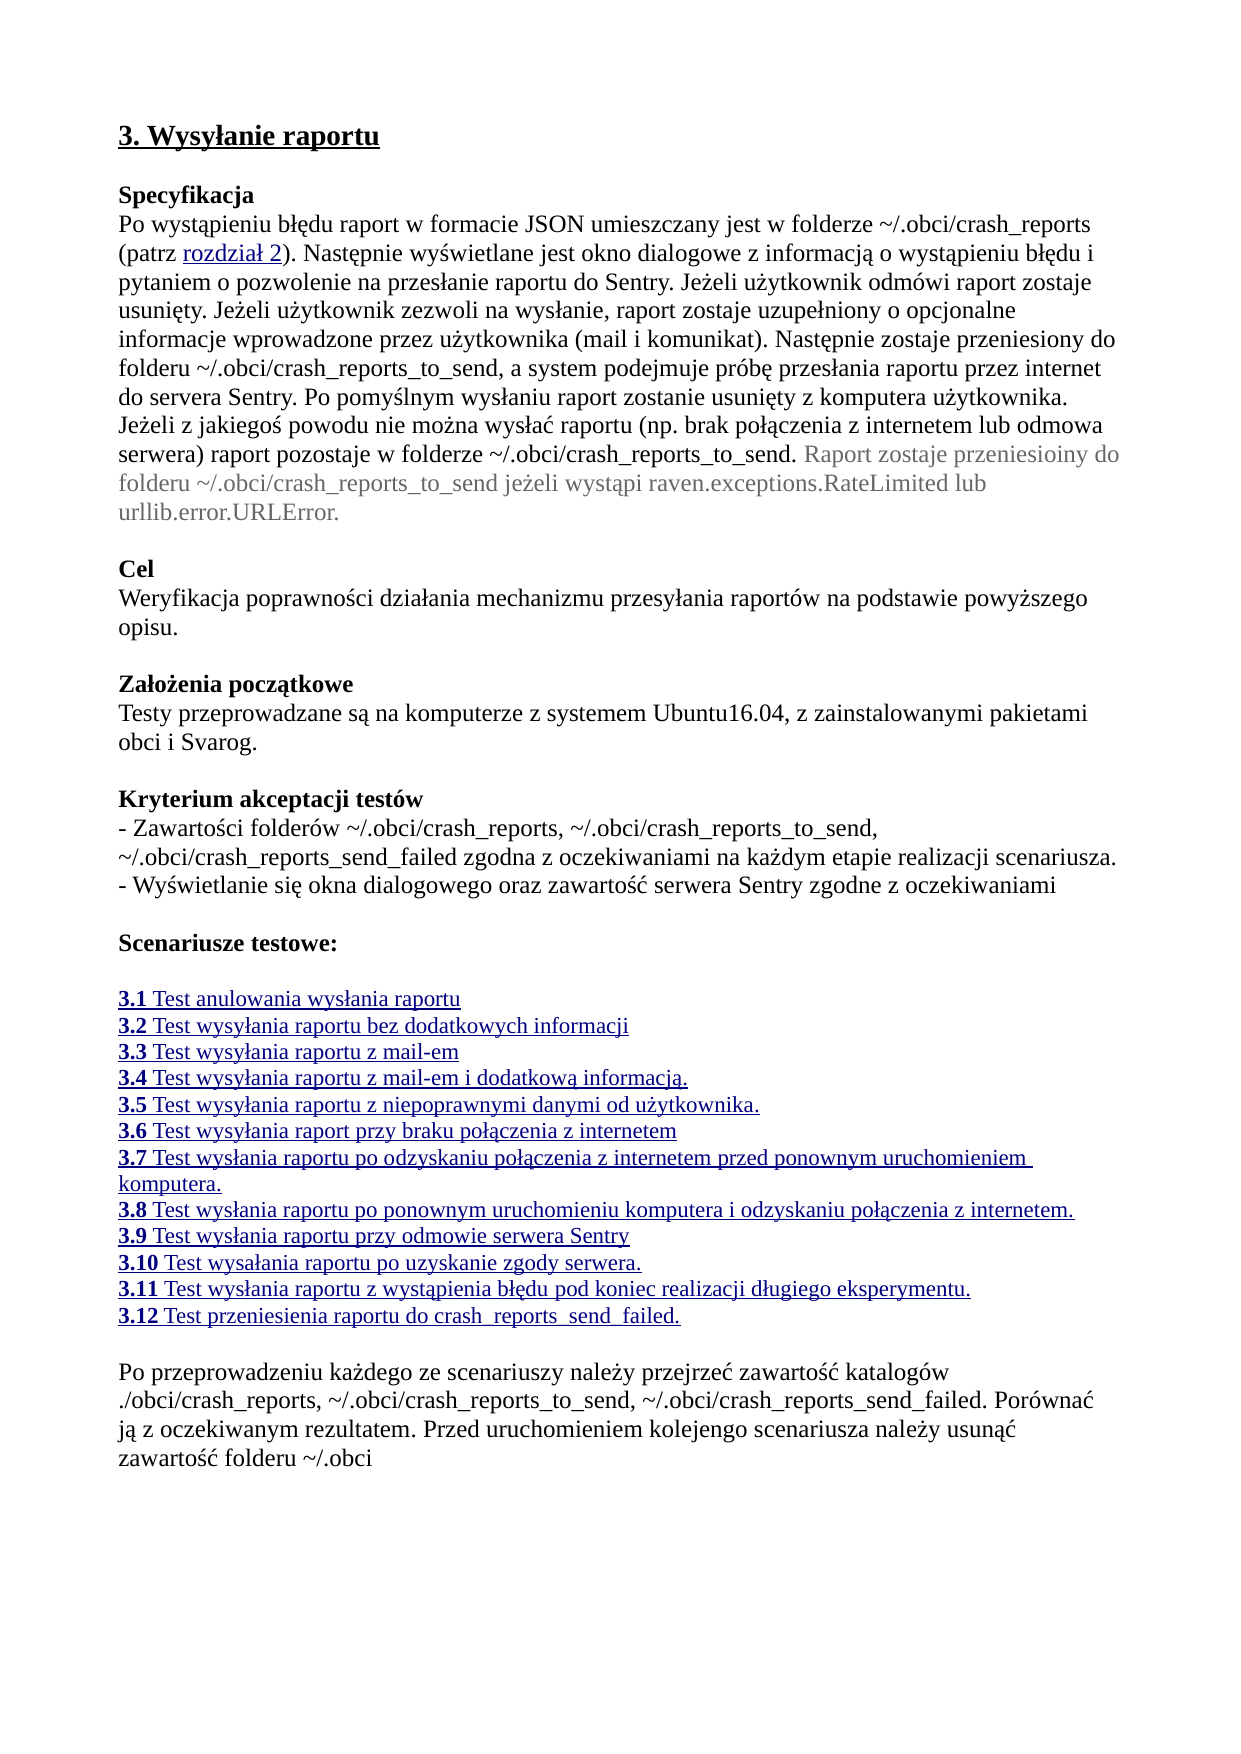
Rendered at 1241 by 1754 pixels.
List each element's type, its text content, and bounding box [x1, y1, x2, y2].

text Założenia początkowe [118, 669, 1122, 698]
text 3.9 Test wysłania raportu przy odmowie serwera Sentry [118, 1223, 1122, 1249]
text - Wyświetlanie się okna dialogowego oraz zawartość serwera Sentry zgodne z oczekiwaniami [118, 870, 1122, 899]
text Kryterium akceptacji testów [118, 784, 1122, 813]
text 3.5 Test wysyłania raportu z niepoprawnymi danymi od użytkownika. [118, 1091, 1122, 1117]
text Scenariusze testowe: [118, 928, 1122, 957]
text - Zawartości folderów ~/.obci/crash_reports, ~/.obci/crash_reports_to_send, ~/.obci/crash_reports_send_failed zgodna z oczekiwaniami na każdym etapie realizacji scenariusza. [118, 813, 1122, 870]
text Testy przeprowadzane są na komputerze z systemem Ubuntu16.04, z zainstalowanymi pakietami obci i Svarog. [118, 698, 1122, 755]
text 3.4 Test wysyłania raportu z mail-em i dodatkową informacją. [118, 1064, 1122, 1091]
text Weryfikacja poprawności działania mechanizmu przesyłania raportów na podstawie powyższego opisu. [118, 583, 1122, 640]
text 3.3 Test wysyłania raportu z mail-em [118, 1038, 1122, 1064]
text 3.1 Test anulowania wysłania raportu [118, 985, 1122, 1012]
text 3. Wysyłanie raportu [118, 118, 1122, 152]
text Cel [118, 554, 1122, 583]
text 3.11 Test wysłania raportu z wystąpienia błędu pod koniec realizacji długiego eksperymentu. [118, 1275, 1122, 1302]
text 3.8 Test wysłania raportu po ponownym uruchomieniu komputera i odzyskaniu połączenia z internetem. [118, 1196, 1122, 1223]
text 3.12 Test przeniesienia raportu do crash_reports_send_failed. [118, 1302, 1122, 1328]
text 3.10 Test wysałania raportu po uzyskanie zgody serwera. [118, 1249, 1122, 1275]
text Specyfikacja [118, 180, 1122, 209]
text 3.6 Test wysyłania raport przy braku połączenia z internetem [118, 1117, 1122, 1143]
text 3.2 Test wysyłania raportu bez dodatkowych informacji [118, 1012, 1122, 1038]
text 3.7 Test wysłania raportu po odzyskaniu połączenia z internetem przed ponownym uruchomieniem komputera. [118, 1143, 1122, 1196]
text Po przeprowadzeniu każdego ze scenariuszy należy przejrzeć zawartość katalogów ./obci/crash_reports, ~/.obci/crash_reports_to_send, ~/.obci/crash_reports_send_failed. Porównać ją z oczekiwanym rezultatem. Przed uruchomieniem kolejengo scenariusza należy usunąć zawartość folderu ~/.obci [118, 1357, 1122, 1472]
text Po wystąpieniu błędu raport w formacie JSON umieszczany jest w folderze ~/.obci/crash_reports (patrz rozdział 2). Następnie wyświetlane jest okno dialogowe z informacją o wystąpieniu błędu i pytaniem o pozwolenie na przesłanie raportu do Sentry. Jeżeli użytkownik odmówi raport zostaje usunięty. Jeżeli użytkownik zezwoli na wysłanie, raport zostaje uzupełniony o opcjonalne informacje wprowadzone przez użytkownika (mail i komunikat). Następnie zostaje przeniesiony do folderu ~/.obci/crash_reports_to_send, a system podejmuje próbę przesłania raportu przez internet do servera Sentry. Po pomyślnym wysłaniu raport zostanie usunięty z komputera użytkownika. Jeżeli z jakiegoś powodu nie można wysłać raportu (np. brak połączenia z internetem lub odmowa serwera) raport pozostaje w folderze ~/.obci/crash_reports_to_send. Raport zostaje przeniesioiny do folderu ~/.obci/crash_reports_to_send jeżeli wystąpi raven.exceptions.RateLimited lub urllib.error.URLError. [118, 209, 1122, 525]
